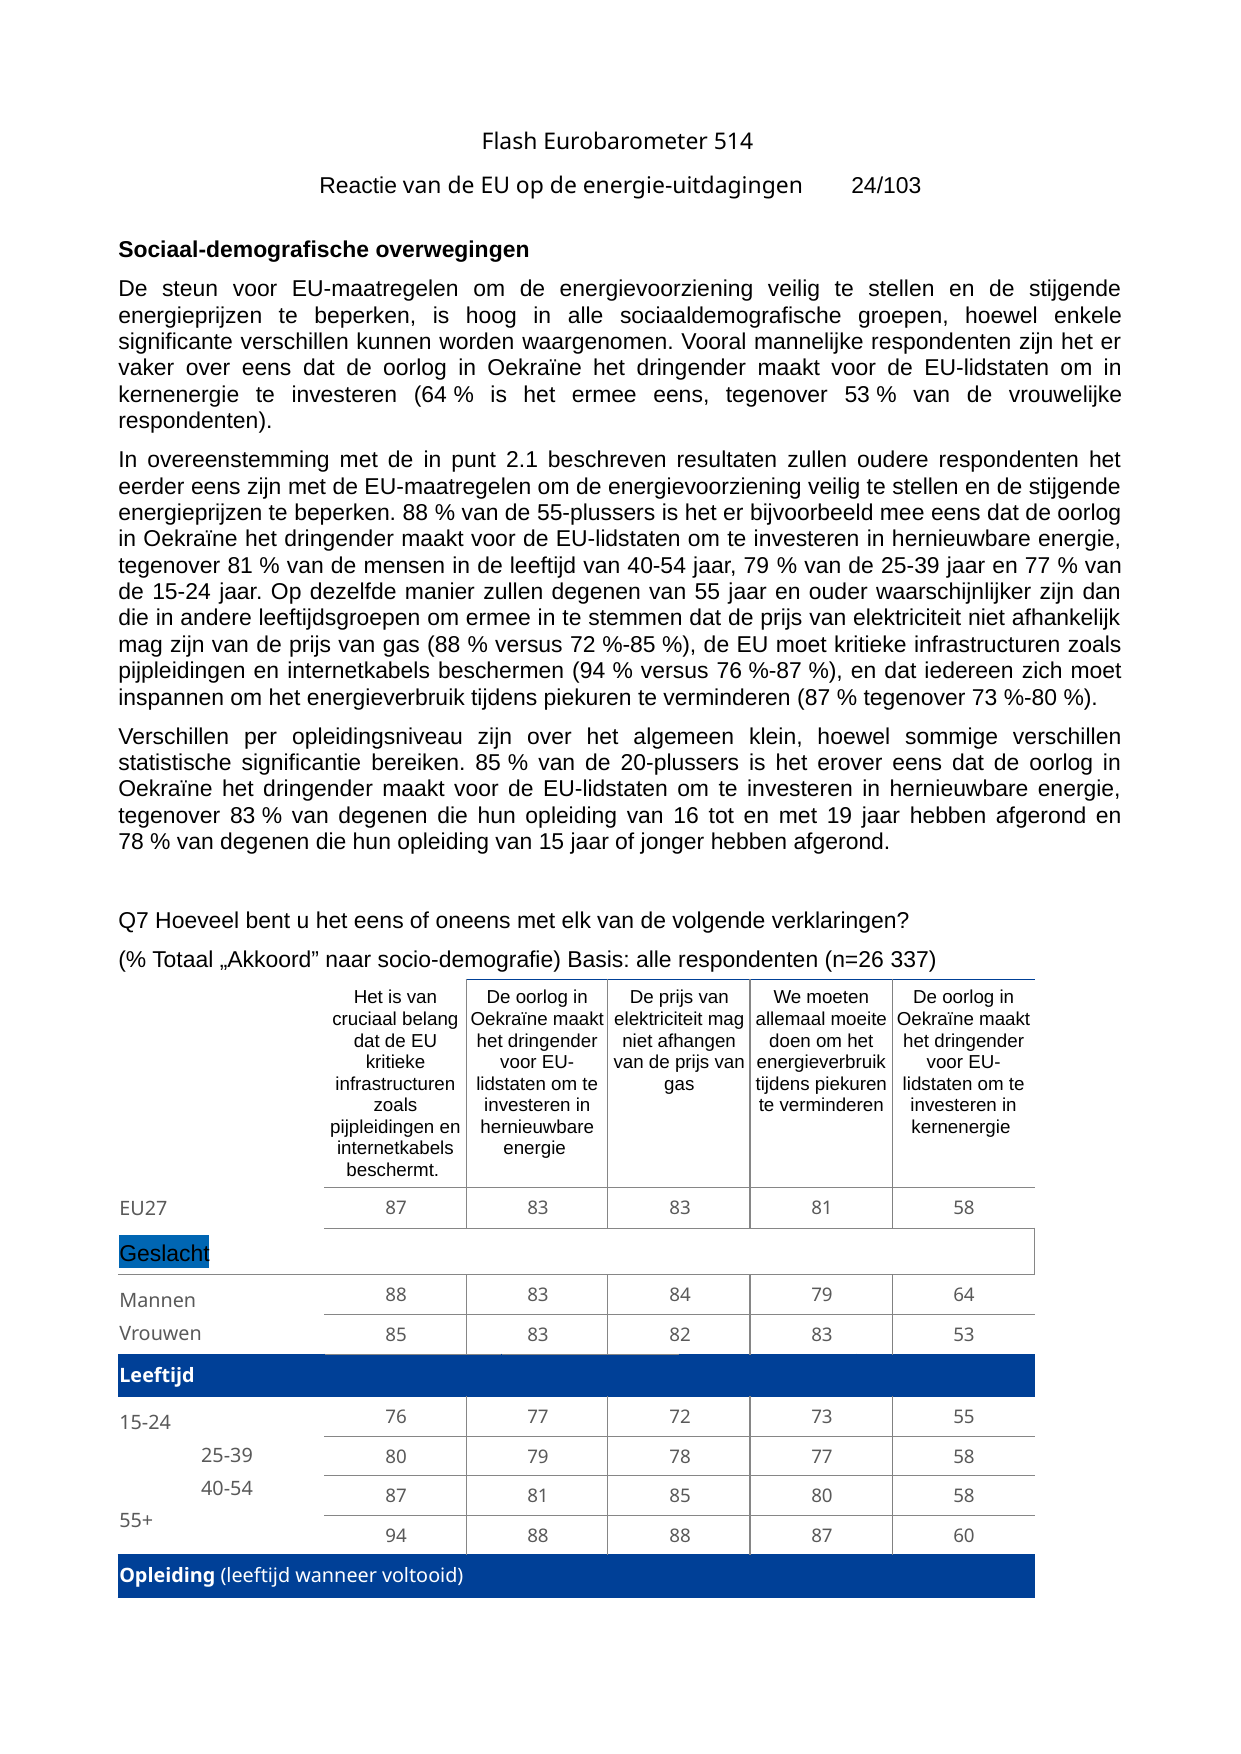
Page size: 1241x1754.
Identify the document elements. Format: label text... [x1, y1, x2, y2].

text (% Totaal „Akkoord” naar socio-demografie) Basis: alle respondenten (n=26 337) [118, 946, 1122, 972]
table_cell 83 [467, 1275, 607, 1314]
table_header De oorlog in Oekraïne maakt het dringender voor EU-lidstaten om te investeren in kernenergie [893, 980, 1035, 1187]
table_cell 73 [751, 1397, 892, 1436]
text De steun voor EU-maatregelen om de energievoorziening veilig te stellen en de stijgende energieprijzen te beperken, is hoog in alle sociaaldemografische groepen, hoewel enkele significante verschillen kunnen worden waargenomen. Vooral mannelijke respondenten zijn het er vaker over eens dat de oorlog in Oekraïne het dringender maakt voor de EU-lidstaten om in kernenergie te investeren (64 % is het ermee eens, tegenover 53 % van de vrouwelijke respondenten). [118, 275, 1122, 433]
table_cell 87 [324, 1188, 466, 1228]
table_cell Geslacht [118, 1228, 1034, 1274]
table_cell 79 [751, 1275, 892, 1314]
table_cell 80 [324, 1437, 466, 1475]
table_cell 85 [324, 1315, 466, 1353]
table_cell 64 [893, 1275, 1035, 1314]
table_cell Mannen Vrouwen [118, 1275, 324, 1353]
table_cell 88 [324, 1275, 466, 1314]
table_cell 87 [751, 1516, 892, 1554]
table_cell [857, 1355, 1035, 1396]
table_header [118, 979, 324, 1187]
table_cell Opleiding (leeftijd wanneer voltooid) [119, 1555, 576, 1597]
table_cell 83 [751, 1315, 892, 1353]
table_cell 82 [608, 1315, 749, 1353]
text In overeenstemming met de in punt 2.1 beschreven resultaten zullen oudere respondenten het eerder eens zijn met de EU-maatregelen om de energievoorziening veilig te stellen en de stijgende energieprijzen te beperken. 88 % van de 55-plussers is het er bijvoorbeeld mee eens dat de oorlog in Oekraïne het dringender maakt voor de EU-lidstaten om te investeren in hernieuwbare energie, tegenover 81 % van de mensen in de leeftijd van 40-54 jaar, 79 % van de 25-39 jaar en 77 % van de 15-24 jaar. Op dezelfde manier zullen degenen van 55 jaar en ouder waarschijnlijker zijn dan die in andere leeftijdsgroepen om ermee in te stemmen dat de prijs van elektriciteit niet afhankelijk mag zijn van de prijs van gas (88 % versus 72 %-85 %), de EU moet kritieke infrastructuren zoals pijpleidingen en internetkabels beschermen (94 % versus 76 %-87 %), en dat iedereen zich moet inspannen om het energieverbruik tijdens piekuren te verminderen (87 % tegenover 73 %-80 %). [118, 446, 1122, 710]
table_cell 80 [751, 1476, 892, 1514]
table_cell 60 [893, 1516, 1035, 1554]
table_cell 77 [467, 1397, 607, 1436]
table_cell 84 [608, 1275, 749, 1314]
table_cell 76 [324, 1397, 466, 1436]
table_cell 55 [893, 1397, 1035, 1436]
table_cell 77 [751, 1437, 892, 1475]
table_cell 87 [324, 1476, 466, 1514]
table_cell 85 [608, 1476, 749, 1514]
table_cell 79 [467, 1437, 607, 1475]
text Sociaal-demografische overwegingen [118, 236, 1122, 262]
table_cell EU27 [118, 1187, 324, 1228]
table_cell 78 [608, 1437, 749, 1475]
table_header De prijs van elektriciteit mag niet afhangen van de prijs van gas [608, 980, 749, 1187]
table_cell 81 [751, 1188, 892, 1228]
table_header Het is van cruciaal belang dat de EU kritieke infrastructuren zoals pijpleidingen en internetkabels beschermt. [324, 979, 466, 1187]
table_cell 58 [893, 1437, 1035, 1475]
table_header We moeten allemaal moeite doen om het energieverbruik tijdens piekuren te verminderen [751, 980, 892, 1187]
table_cell 58 [893, 1476, 1035, 1514]
table_cell 15-24 25-39 40-54 55+ [118, 1397, 324, 1554]
table_cell Leeftijd [118, 1355, 324, 1396]
table_cell 83 [467, 1315, 607, 1353]
table_header De oorlog in Oekraïne maakt het dringender voor EU-lidstaten om te investeren in hernieuwbare energie [467, 980, 607, 1187]
table_cell 81 [467, 1476, 607, 1514]
table_cell 94 [324, 1516, 466, 1554]
table_cell 83 [608, 1188, 749, 1228]
table_cell [806, 1555, 1035, 1597]
table_cell [502, 1355, 679, 1396]
table_cell 88 [467, 1516, 607, 1554]
table_cell 53 [893, 1315, 1035, 1353]
table_cell [325, 1355, 501, 1396]
table_cell [577, 1555, 804, 1597]
table_cell 72 [608, 1397, 749, 1436]
table_cell 88 [608, 1516, 749, 1554]
table_cell 58 [893, 1188, 1035, 1228]
table_cell [680, 1355, 856, 1396]
text Q7 Hoeveel bent u het eens of oneens met elk van de volgende verklaringen? [118, 907, 1122, 933]
table_cell 83 [467, 1188, 607, 1228]
text Verschillen per opleidingsniveau zijn over het algemeen klein, hoewel sommige verschillen statistische significantie bereiken. 85 % van de 20-plussers is het erover eens dat de oorlog in Oekraïne het dringender maakt voor de EU-lidstaten om te investeren in hernieuwbare energie, tegenover 83 % van degenen die hun opleiding van 16 tot en met 19 jaar hebben afgerond en 78 % van degenen die hun opleiding van 15 jaar of jonger hebben afgerond. [118, 723, 1122, 854]
